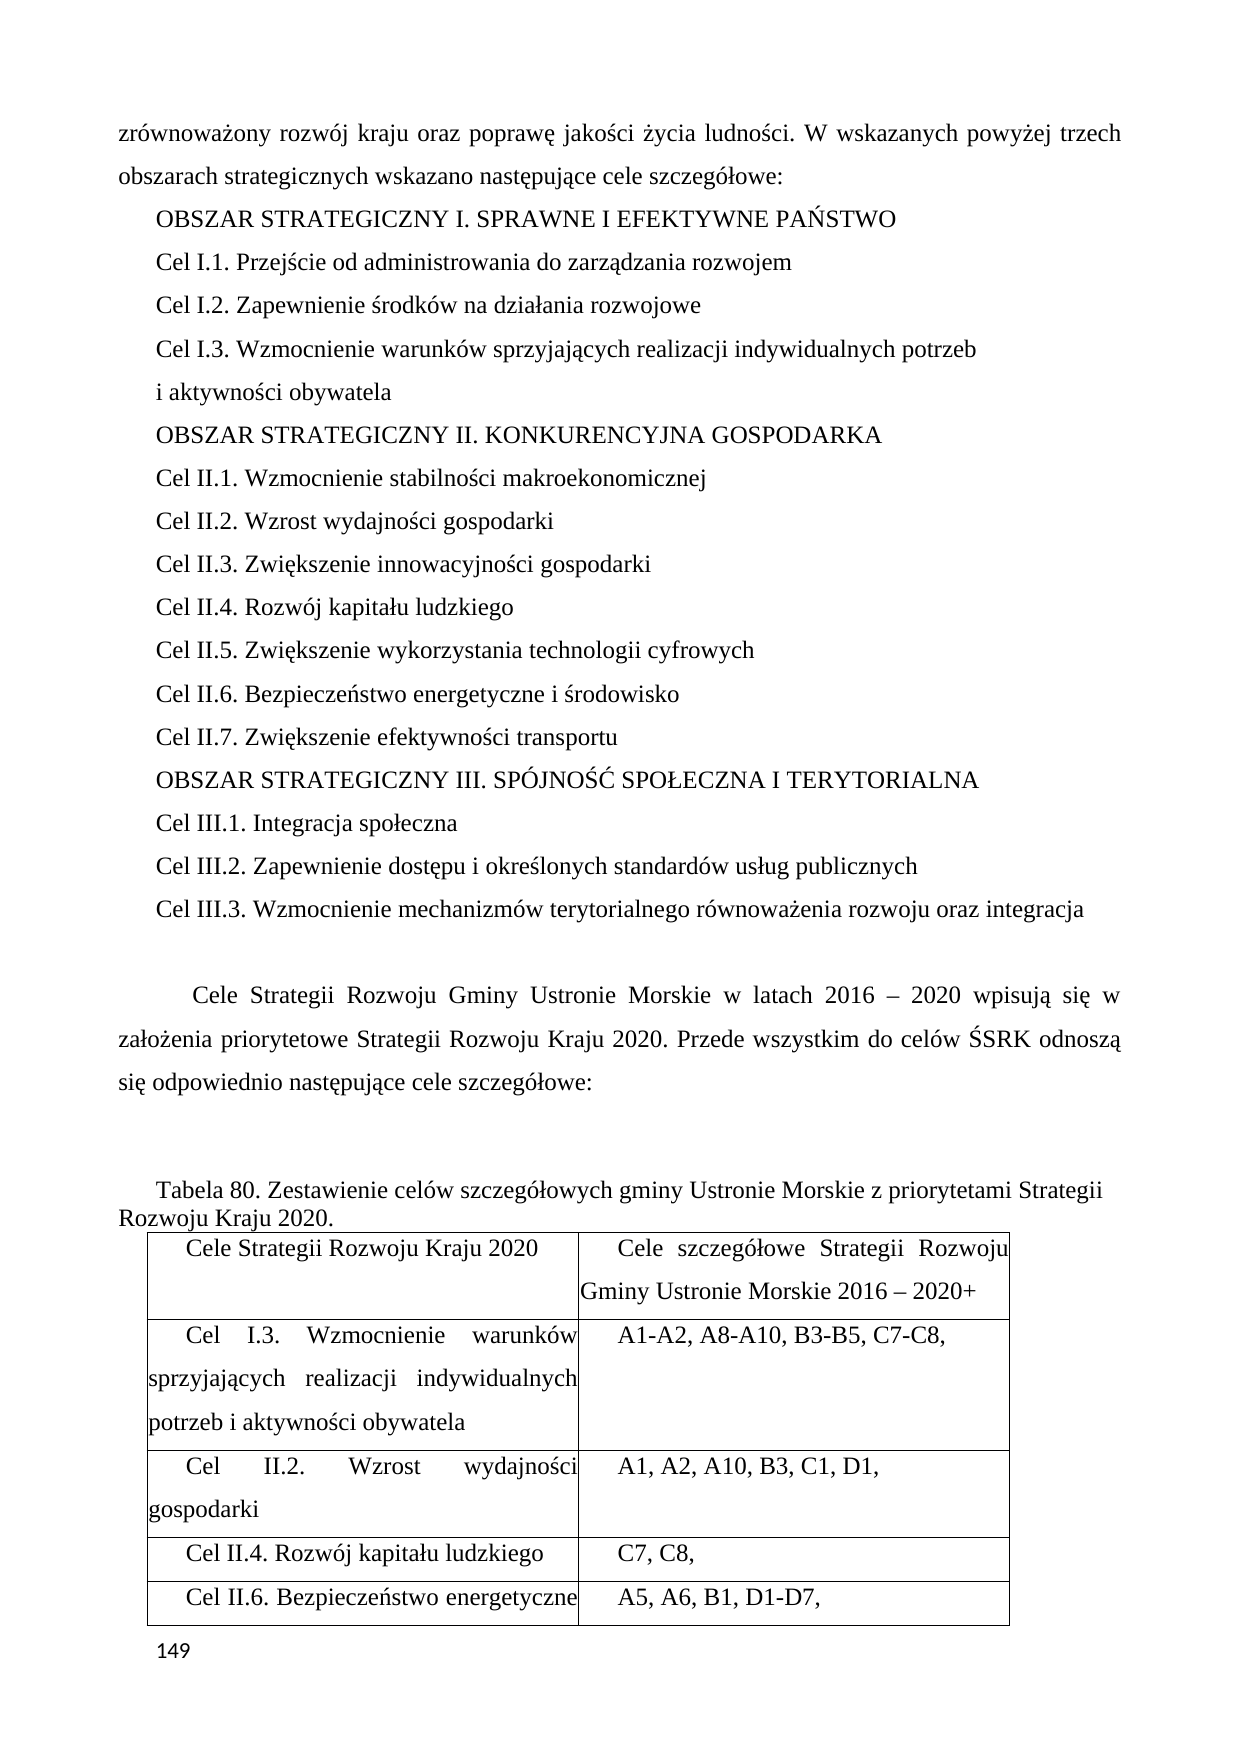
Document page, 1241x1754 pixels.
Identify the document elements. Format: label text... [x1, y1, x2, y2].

table_cell C7, C8, [579, 1538, 1009, 1581]
text zrównoważony rozwój kraju oraz poprawę jakości życia ludności. W wskazanych powyżej trzech obszarach strategicznych wskazano następujące cele szczegółowe: [118, 118, 1122, 190]
table_cell A5, A6, B1, D1-D7, [579, 1582, 1009, 1625]
table_cell Cel II.2. Wzrost wydajności gospodarki [148, 1451, 578, 1537]
table_cell A1, A2, A10, B3, C1, D1, [579, 1451, 1009, 1537]
text Cel II.3. Zwiększenie innowacyjności gospodarki [118, 549, 1122, 578]
text Cel II.2. Wzrost wydajności gospodarki [118, 506, 1122, 535]
text Tabela 80. Zestawienie celów szczegółowych gminy Ustronie Morskie z priorytetami Strategii Rozwoju Kraju 2020. [118, 1175, 1122, 1232]
text Cel I.2. Zapewnienie środków na działania rozwojowe [118, 291, 1122, 319]
text Cel III.1. Integracja społeczna [118, 808, 1122, 837]
text Cel I.1. Przejście od administrowania do zarządzania rozwojem [118, 247, 1122, 276]
text OBSZAR STRATEGICZNY II. KONKURENCYJNA GOSPODARKA [118, 420, 1122, 449]
table_cell Cel I.3. Wzmocnienie warunków sprzyjających realizacji indywidualnych potrzeb i aktywności obywatela [148, 1320, 578, 1450]
table_header Cele szczegółowe Strategii Rozwoju Gminy Ustronie Morskie 2016 – 2020+ [579, 1233, 1009, 1319]
table_cell Cel II.4. Rozwój kapitału ludzkiego [148, 1538, 578, 1581]
text Cel II.1. Wzmocnienie stabilności makroekonomicznej [118, 463, 1122, 492]
text Cel II.7. Zwiększenie efektywności transportu [118, 722, 1122, 751]
text Cel III.3. Wzmocnienie mechanizmów terytorialnego równoważenia rozwoju oraz integracja [118, 894, 1122, 923]
table_cell A1-A2, A8-A10, B3-B5, C7-C8, [579, 1320, 1009, 1450]
text OBSZAR STRATEGICZNY III. SPÓJNOŚĆ SPOŁECZNA I TERYTORIALNA [118, 765, 1122, 794]
text Cele Strategii Rozwoju Gminy Ustronie Morskie w latach 2016 – 2020 wpisują się w założenia priorytetowe Strategii Rozwoju Kraju 2020. Przede wszystkim do celów ŚSRK odnoszą się odpowiednio następujące cele szczegółowe: [118, 981, 1122, 1096]
text Cel II.4. Rozwój kapitału ludzkiego [118, 592, 1122, 621]
text Cel II.5. Zwiększenie wykorzystania technologii cyfrowych [118, 636, 1122, 664]
text Cel I.3. Wzmocnienie warunków sprzyjających realizacji indywidualnych potrzeb [118, 334, 1122, 362]
table_cell Cel II.6. Bezpieczeństwo energetyczne [148, 1582, 578, 1625]
table_header Cele Strategii Rozwoju Kraju 2020 [148, 1233, 578, 1319]
text Cel II.6. Bezpieczeństwo energetyczne i środowisko [118, 679, 1122, 707]
text i aktywności obywatela [118, 377, 1122, 406]
text Cel III.2. Zapewnienie dostępu i określonych standardów usług publicznych [118, 851, 1122, 880]
text OBSZAR STRATEGICZNY I. SPRAWNE I EFEKTYWNE PAŃSTWO [118, 204, 1122, 233]
